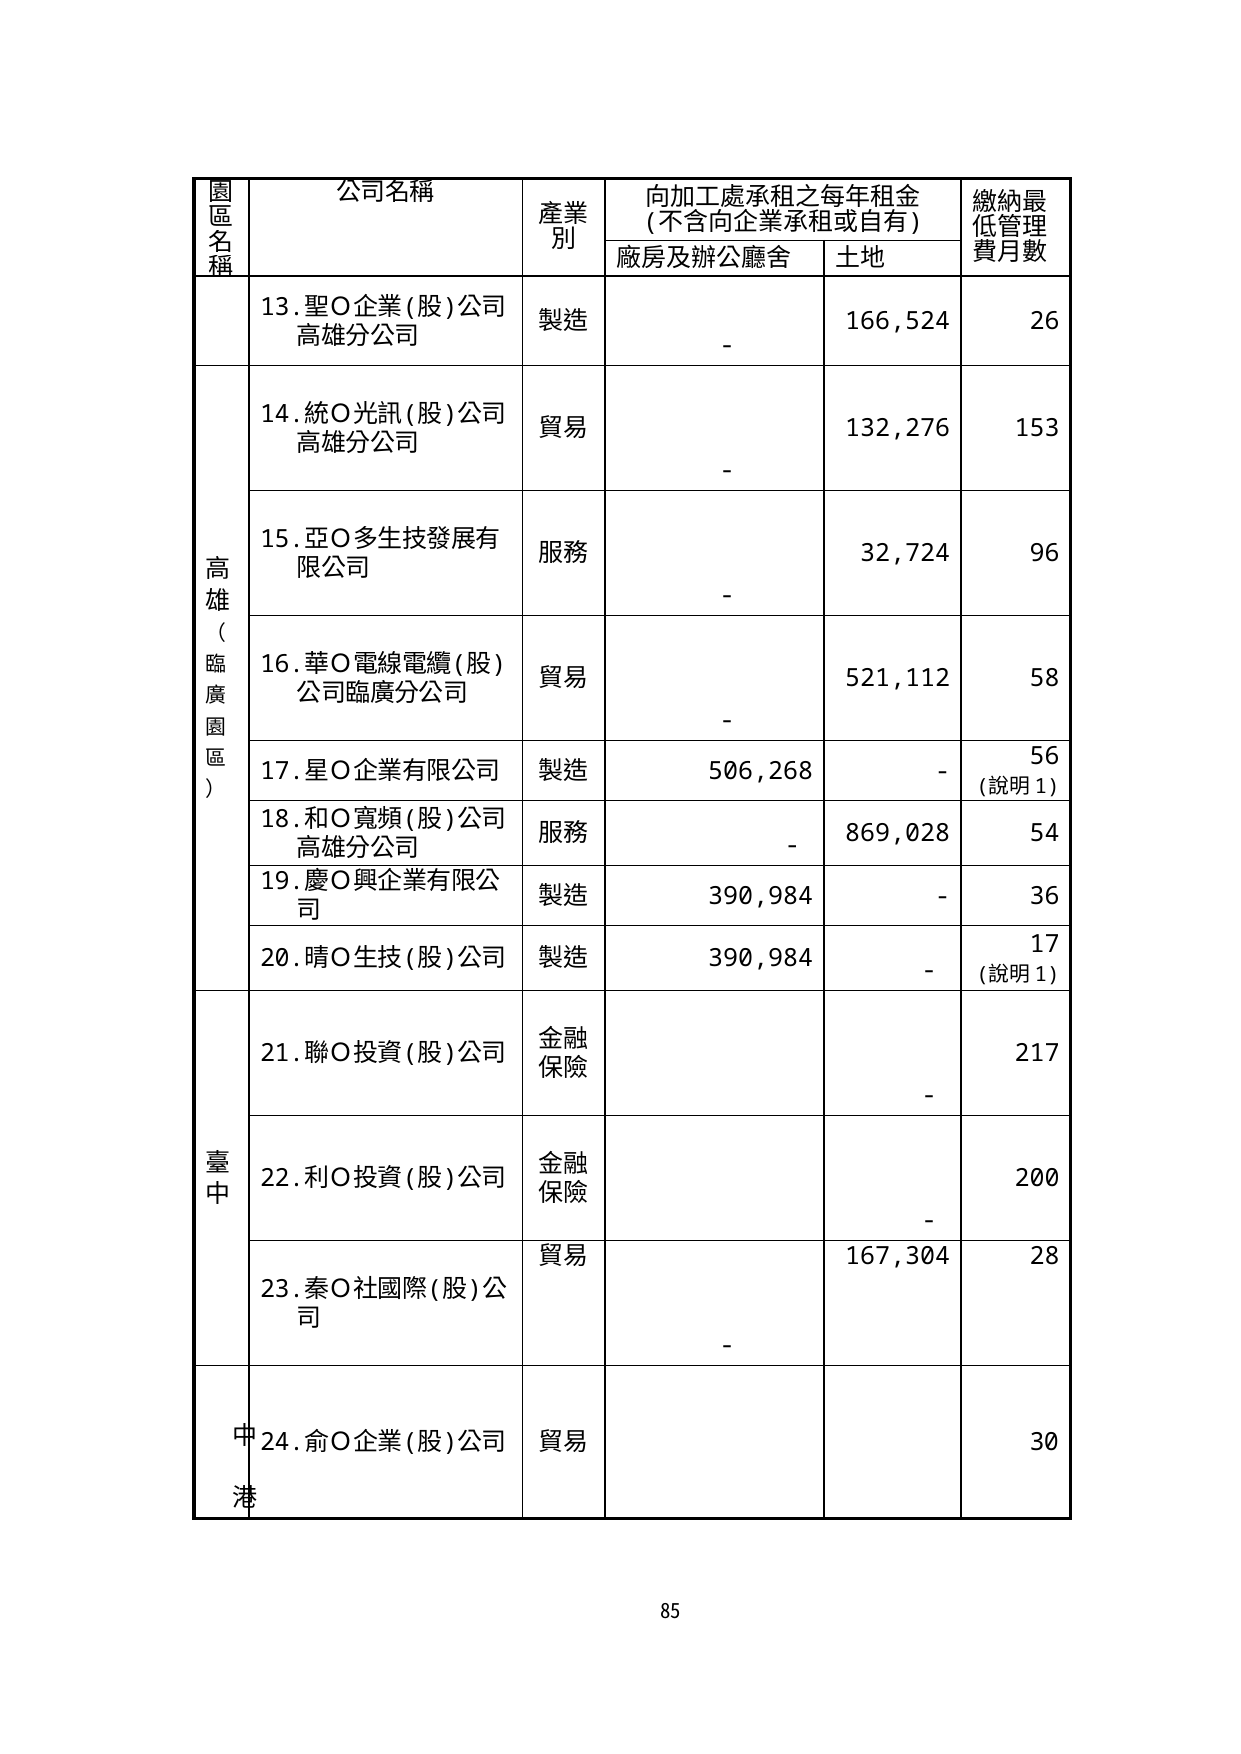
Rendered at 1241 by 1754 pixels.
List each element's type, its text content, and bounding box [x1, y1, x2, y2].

table_cell - [606, 801, 823, 865]
table_cell 22.利Ｏ投資(股)公司 [250, 1116, 522, 1240]
table_cell 高雄 高雄 [196, 277, 248, 365]
table_cell 521,112 [825, 616, 960, 740]
table_cell 32,724 [825, 491, 960, 615]
table_cell 167,304 [825, 1241, 960, 1365]
table_cell 166,524 [825, 277, 960, 365]
table_cell 132,276 [825, 366, 960, 490]
table_cell 貿易 [523, 1241, 604, 1365]
table_cell 23.秦Ｏ社國際(股)公司 [250, 1241, 522, 1365]
table_cell 58 [962, 616, 1069, 740]
table_cell - [606, 616, 823, 740]
table_cell 金融保險 [523, 1116, 604, 1240]
table_cell - [606, 277, 823, 365]
table_cell - [825, 866, 960, 924]
table_cell 14.統Ｏ光訊(股)公司高雄分公司 [250, 366, 522, 490]
table_cell 16.華Ｏ電線電纜(股)公司臨廣分公司 [250, 616, 522, 740]
table_cell 17.星Ｏ企業有限公司 [250, 741, 522, 799]
table_cell - [825, 741, 960, 799]
table_header 園區名稱 [196, 180, 248, 275]
table_cell 貿易 [523, 616, 604, 740]
table_header 繳納最低管理費月數 [962, 180, 1069, 275]
table_cell 36 [962, 866, 1069, 924]
table_cell - [606, 1241, 823, 1365]
table_cell 貿易 [523, 366, 604, 490]
table_cell 製造 [523, 926, 604, 990]
table_cell 18.和Ｏ寬頻(股)公司高雄分公司 [250, 801, 522, 865]
table_cell - [606, 491, 823, 615]
table_cell 19.慶Ｏ興企業有限公司 [250, 866, 522, 924]
table_header 產業別 [523, 180, 604, 275]
table_cell 貿易 [523, 1366, 604, 1517]
table_cell [606, 1366, 823, 1517]
table_cell 13.聖Ｏ企業(股)公司高雄分公司 [250, 277, 522, 365]
table_cell 26 [962, 277, 1069, 365]
table_cell 28 [962, 1241, 1069, 1365]
table_cell 506,268 [606, 741, 823, 799]
table_cell 869,028 [825, 801, 960, 865]
table_cell 中港 [196, 1366, 248, 1517]
table_cell - [825, 926, 960, 990]
table_header 向加工處承租之每年租金 (不含向企業承租或自有) [606, 180, 960, 240]
table_cell [825, 1366, 960, 1517]
table_cell 廠房及辦公廳舍 [606, 241, 823, 275]
table_header 公司名稱 [250, 180, 522, 275]
table_cell 臺中 [196, 991, 248, 1365]
table_cell 96 [962, 491, 1069, 615]
table_cell 24.俞Ｏ企業(股)公司 [250, 1366, 522, 1517]
table_cell - [825, 991, 960, 1115]
table_cell [606, 991, 823, 1115]
table_cell 金融保險 [523, 991, 604, 1115]
table_cell 17 (說明1) [962, 926, 1069, 990]
table_cell 390,984 [606, 926, 823, 990]
table_cell - [606, 366, 823, 490]
table_cell 200 [962, 1116, 1069, 1240]
table_cell 217 [962, 991, 1069, 1115]
table_cell 153 [962, 366, 1069, 490]
table_cell 服務 [523, 491, 604, 615]
table_cell 54 [962, 801, 1069, 865]
table_cell 高雄（臨廣園區） [196, 366, 248, 990]
table_cell 製造 [523, 741, 604, 799]
table_cell 20.晴Ｏ生技(股)公司 [250, 926, 522, 990]
table_cell 30 [962, 1366, 1069, 1517]
table_cell 15.亞Ｏ多生技發展有限公司 [250, 491, 522, 615]
table_cell 製造 [523, 277, 604, 365]
table_cell 56 (說明1) [962, 741, 1069, 799]
table_cell 土地 [825, 241, 960, 275]
table_cell 服務 [523, 801, 604, 865]
table_cell [606, 1116, 823, 1240]
table_cell 21.聯Ｏ投資(股)公司 [250, 991, 522, 1115]
table_cell - [825, 1116, 960, 1240]
table_cell 390,984 [606, 866, 823, 924]
table_cell 製造 [523, 866, 604, 924]
